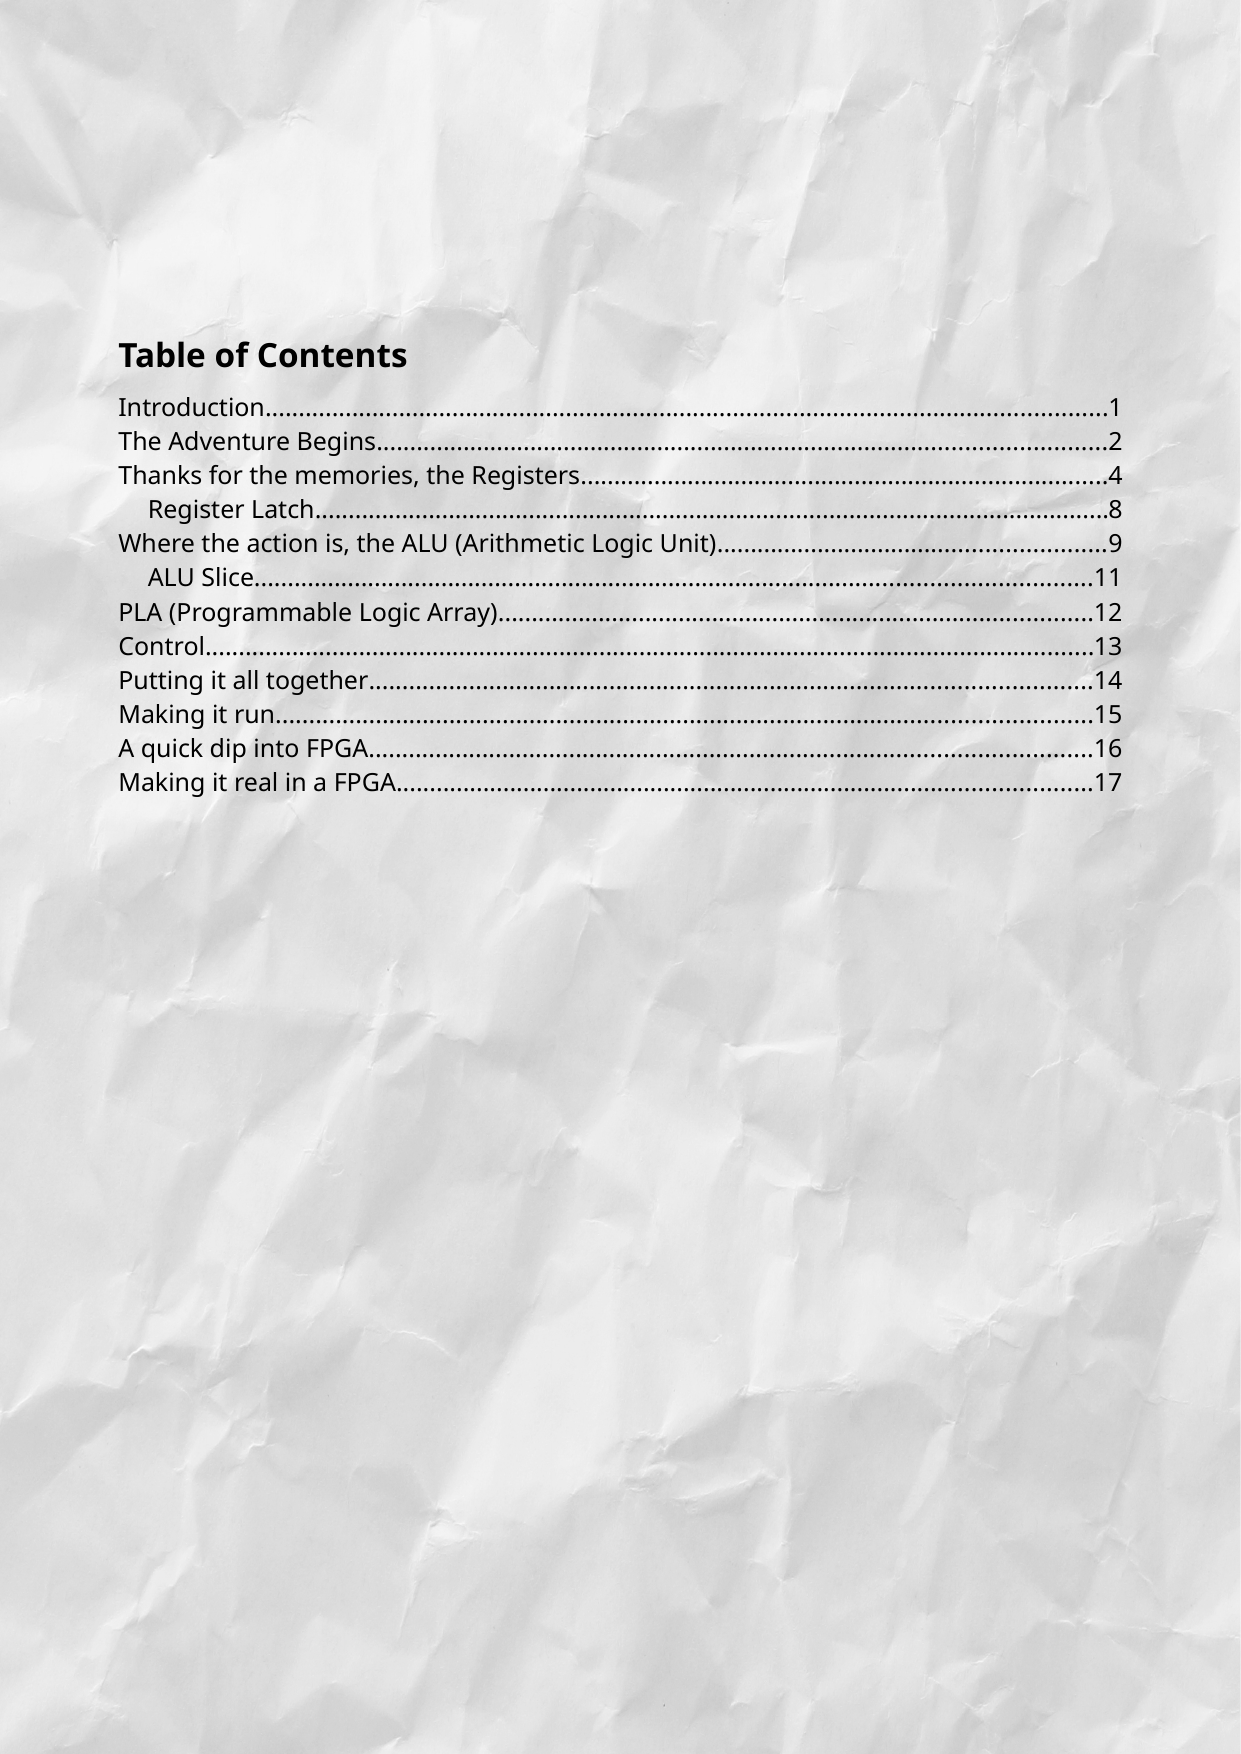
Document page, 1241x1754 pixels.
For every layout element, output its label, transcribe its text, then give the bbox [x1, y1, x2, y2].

picture [0, 0, 1241, 1754]
text ALU Slice 11 [148, 560, 1122, 594]
text Register Latch 8 [148, 492, 1122, 526]
text A quick dip into FPGA 16 [118, 730, 1122, 764]
text Thanks for the memories, the Registers 4 [118, 458, 1122, 492]
text Making it real in a FPGA 17 [118, 764, 1122, 798]
subtitle Table of Contents [118, 332, 1122, 377]
text The Adventure Begins 2 [118, 424, 1122, 458]
text Making it run 15 [118, 696, 1122, 730]
text PLA (Programmable Logic Array) 12 [118, 594, 1122, 628]
text Control 13 [118, 628, 1122, 662]
text Putting it all together 14 [118, 662, 1122, 696]
text Where the action is, the ALU (Arithmetic Logic Unit) 9 [118, 526, 1122, 560]
text Introduction 1 [118, 390, 1122, 424]
